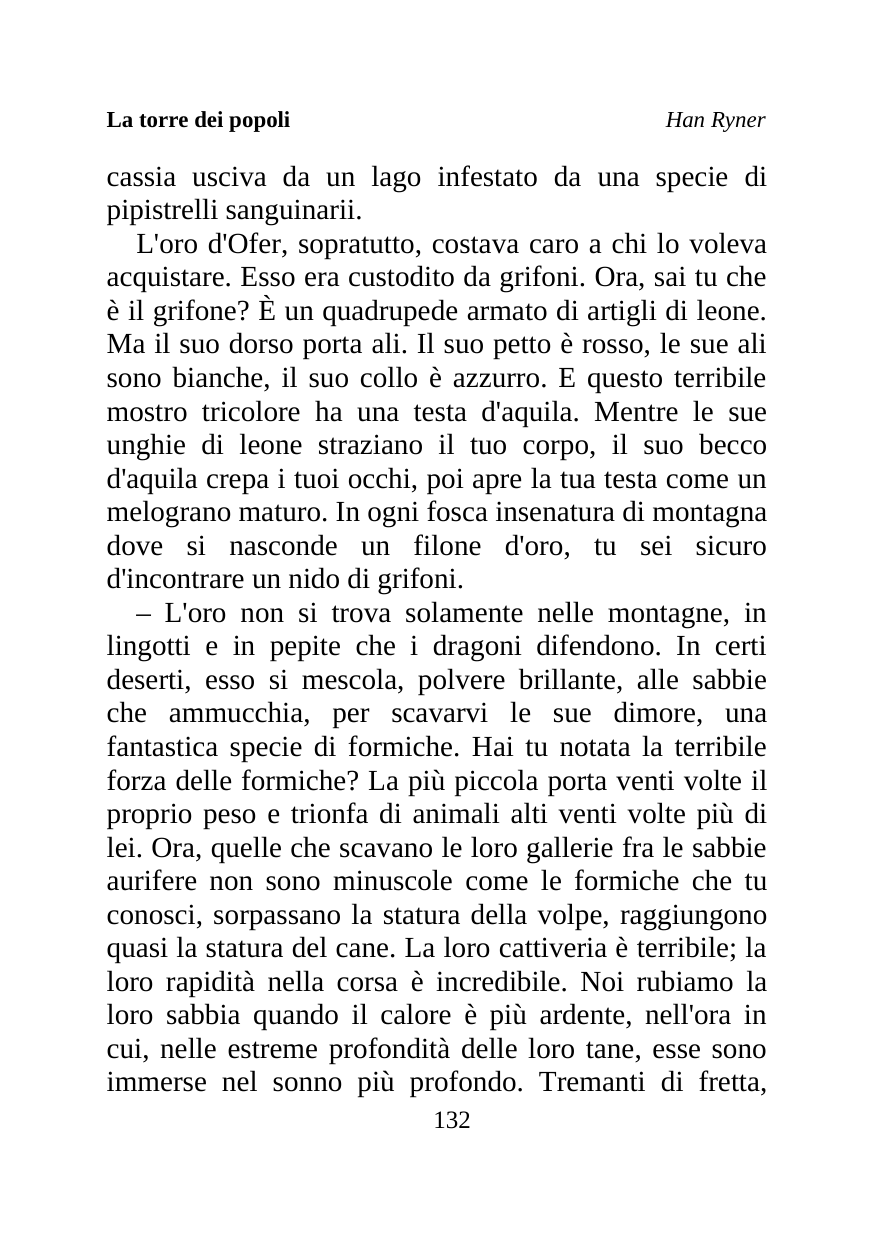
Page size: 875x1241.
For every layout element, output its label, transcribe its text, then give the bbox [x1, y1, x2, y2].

text – L'oro non si trova solamente nelle montagne, in lingotti e in pepite che i dragoni difendono. In certi deserti, esso si mescola, polvere brillante, alle sabbie che ammucchia, per scavarvi le sue dimore, una fantastica specie di formiche. Hai tu notata la terribile forza delle formiche? La più piccola porta venti volte il proprio peso e trionfa di animali alti venti volte più di lei. Ora, quelle che scavano le loro gallerie fra le sabbie aurifere non sono minuscole come le formiche che tu conosci, sorpassano la statura della volpe, raggiungono quasi la statura del cane. La loro cattiveria è terribile; la loro rapidità nella corsa è incredibile. Noi rubiamo la loro sabbia quando il calore è più ardente, nell'ora in cui, nelle estreme profondità delle loro tane, esse sono immerse nel sonno più profondo. Tremanti di fretta, [106, 595, 768, 1098]
text L'oro d'Ofer, sopratutto, costava caro a chi lo voleva acquistare. Esso era custodito da grifoni. Ora, sai tu che è il grifone? È un quadrupede armato di artigli di leone. Ma il suo dorso porta ali. Il suo petto è rosso, le sue ali sono bianche, il suo collo è azzurro. E questo terribile mostro tricolore ha una testa d'aquila. Mentre le sue unghie di leone straziano il tuo corpo, il suo becco d'aquila crepa i tuoi occhi, poi apre la tua testa come un melograno maturo. In ogni fosca insenatura di montagna dove si nasconde un filone d'oro, tu sei sicuro d'incontrare un nido di grifoni. [106, 226, 768, 595]
text cassia usciva da un lago infestato da una specie di pipistrelli sanguinarii. [106, 159, 768, 226]
